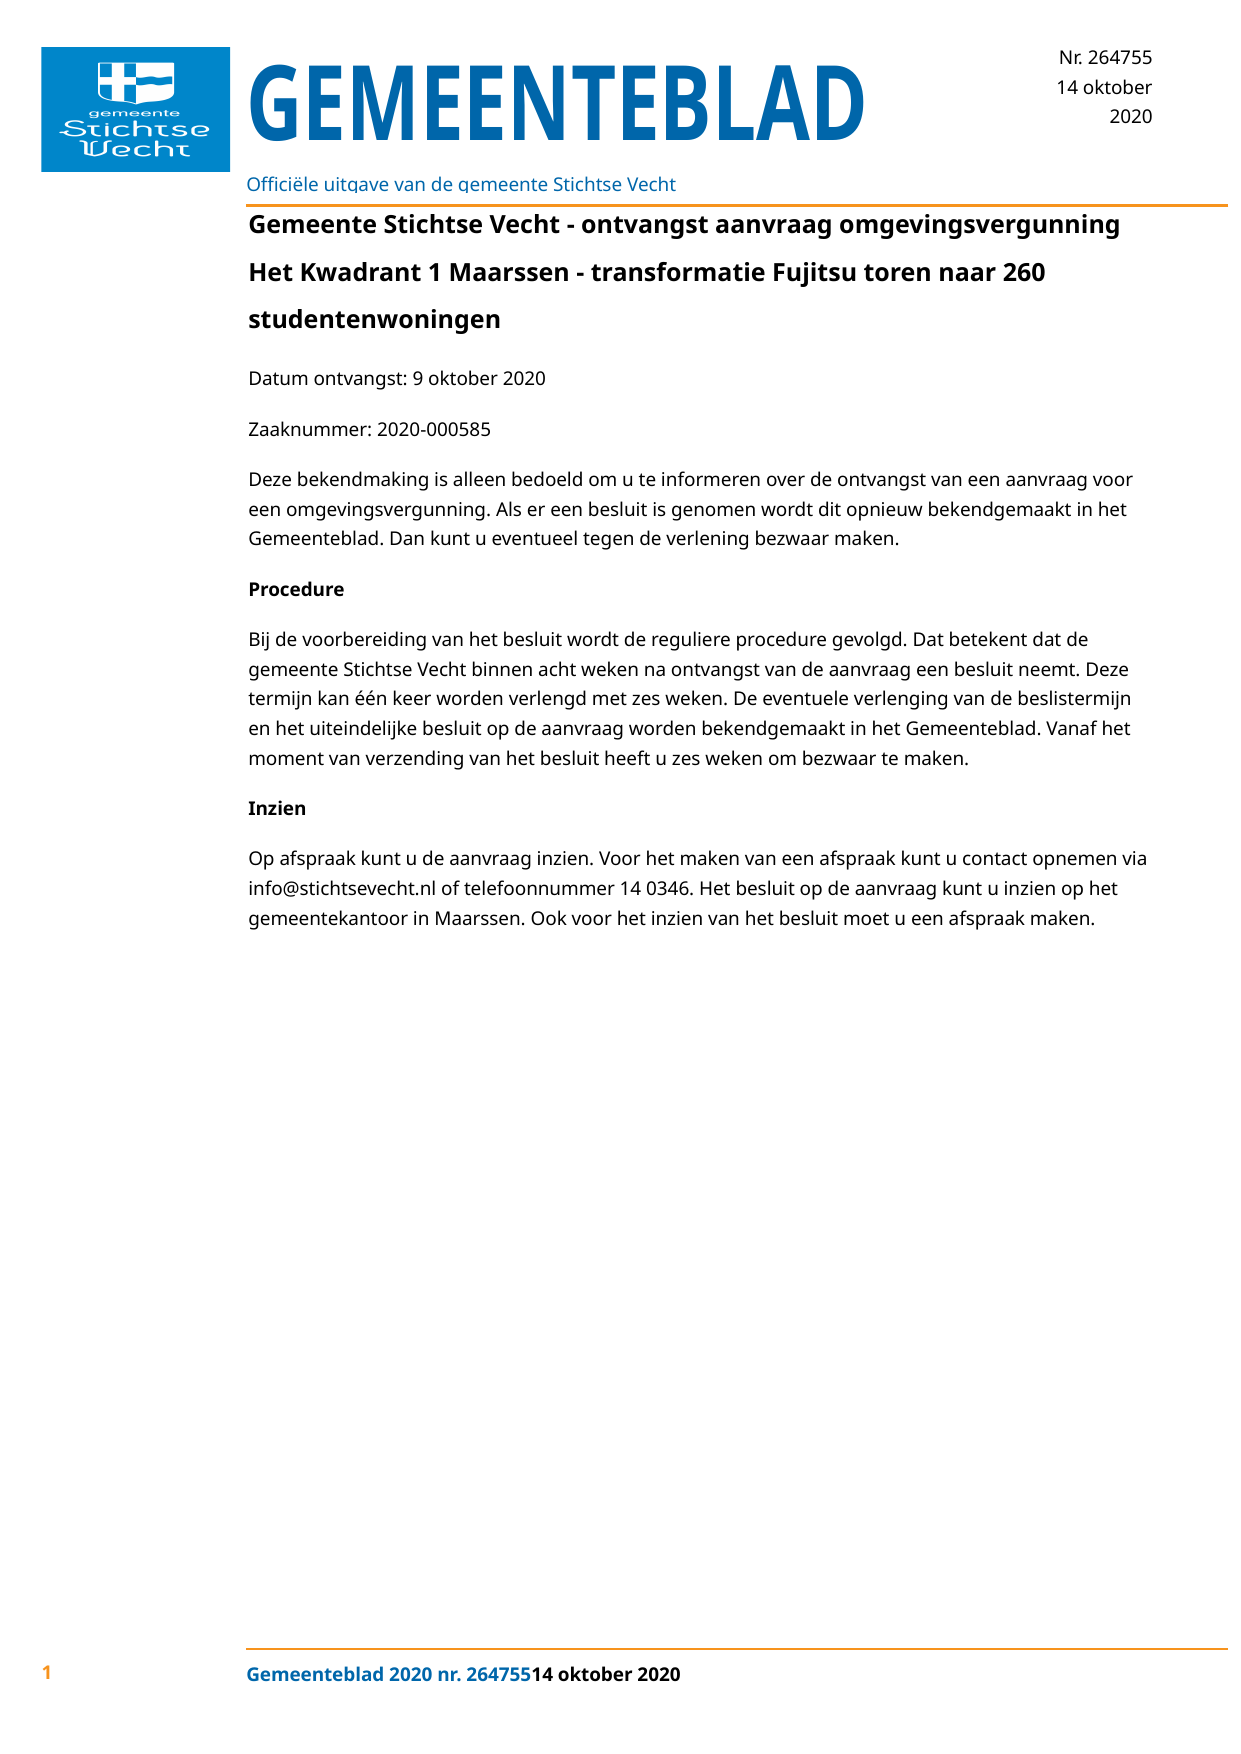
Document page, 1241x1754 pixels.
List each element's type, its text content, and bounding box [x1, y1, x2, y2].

text Op afspraak kunt u de aanvraag inzien. Voor het maken van een afspraak kunt u contact opnemen via info@stichtsevecht.nl of telefoonnummer 14 0346. Het besluit op de aanvraag kunt u inzien op het gemeentekantoor in Maarssen. Ook voor het inzien van het besluit moet u een afspraak maken. [248, 846, 1152, 930]
text Zaaknummer: 2020-000585 [248, 416, 1152, 442]
text Gemeente Stichtse Vecht - ontvangst aanvraag omgevingsvergunning Het Kwadrant 1 Maarssen - transformatie Fujitsu toren naar 260 studentenwoningen [248, 207, 1152, 336]
text Procedure [248, 576, 1152, 602]
text Bij de voorbereiding van het besluit wordt de reguliere procedure gevolgd. Dat betekent dat de gemeente Stichtse Vecht binnen acht weken na ontvangst van de aanvraag een besluit neemt. Deze termijn kan één keer worden verlengd met zes weken. De eventuele verlenging van de beslistermijn en het uiteindelijke besluit op de aanvraag worden bekendgemaakt in het Gemeenteblad. Vanaf het moment van verzending van het besluit heeft u zes weken om bezwaar te maken. [248, 626, 1152, 770]
text Datum ontvangst: 9 oktober 2020 [248, 366, 1152, 391]
text Deze bekendmaking is alleen bedoeld om u te informeren over de ontvangst van een aanvraag voor een omgevingsvergunning. Als er een besluit is genomen wordt dit opnieuw bekendgemaakt in het Gemeenteblad. Dan kunt u eventueel tegen de verlening bezwaar maken. [248, 466, 1152, 551]
picture [99, 63, 135, 101]
text Inzien [248, 795, 1152, 821]
picture [137, 63, 174, 103]
